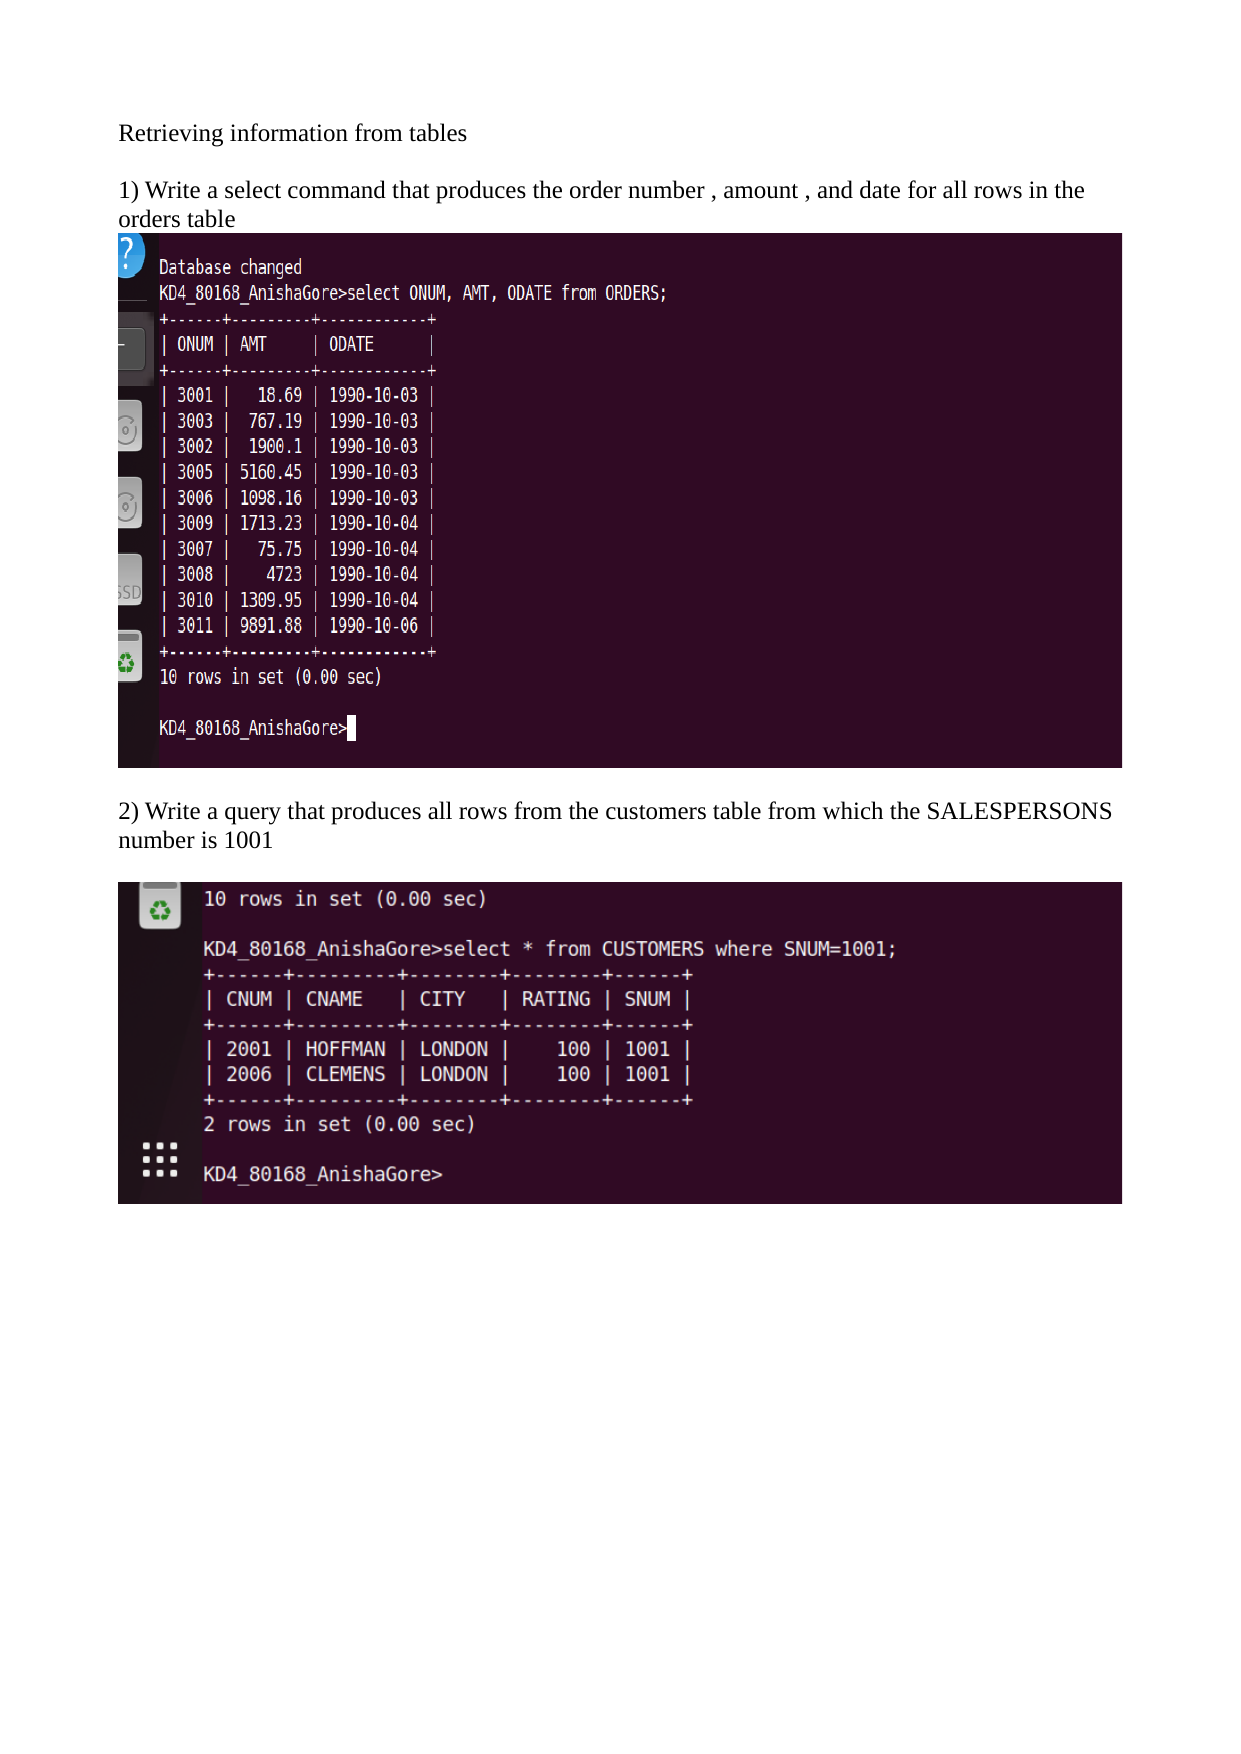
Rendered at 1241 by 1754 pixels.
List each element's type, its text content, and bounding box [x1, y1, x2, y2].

picture [118, 233, 1123, 768]
text 1) Write a select command that produces the order number , amount , and date for all rows in the orders table [118, 176, 1122, 233]
text 2) Write a query that produces all rows from the customers table from which the SALESPERSONS number is 1001 [118, 796, 1122, 854]
text Retrieving information from tables [118, 118, 1122, 147]
picture [118, 882, 1123, 1204]
